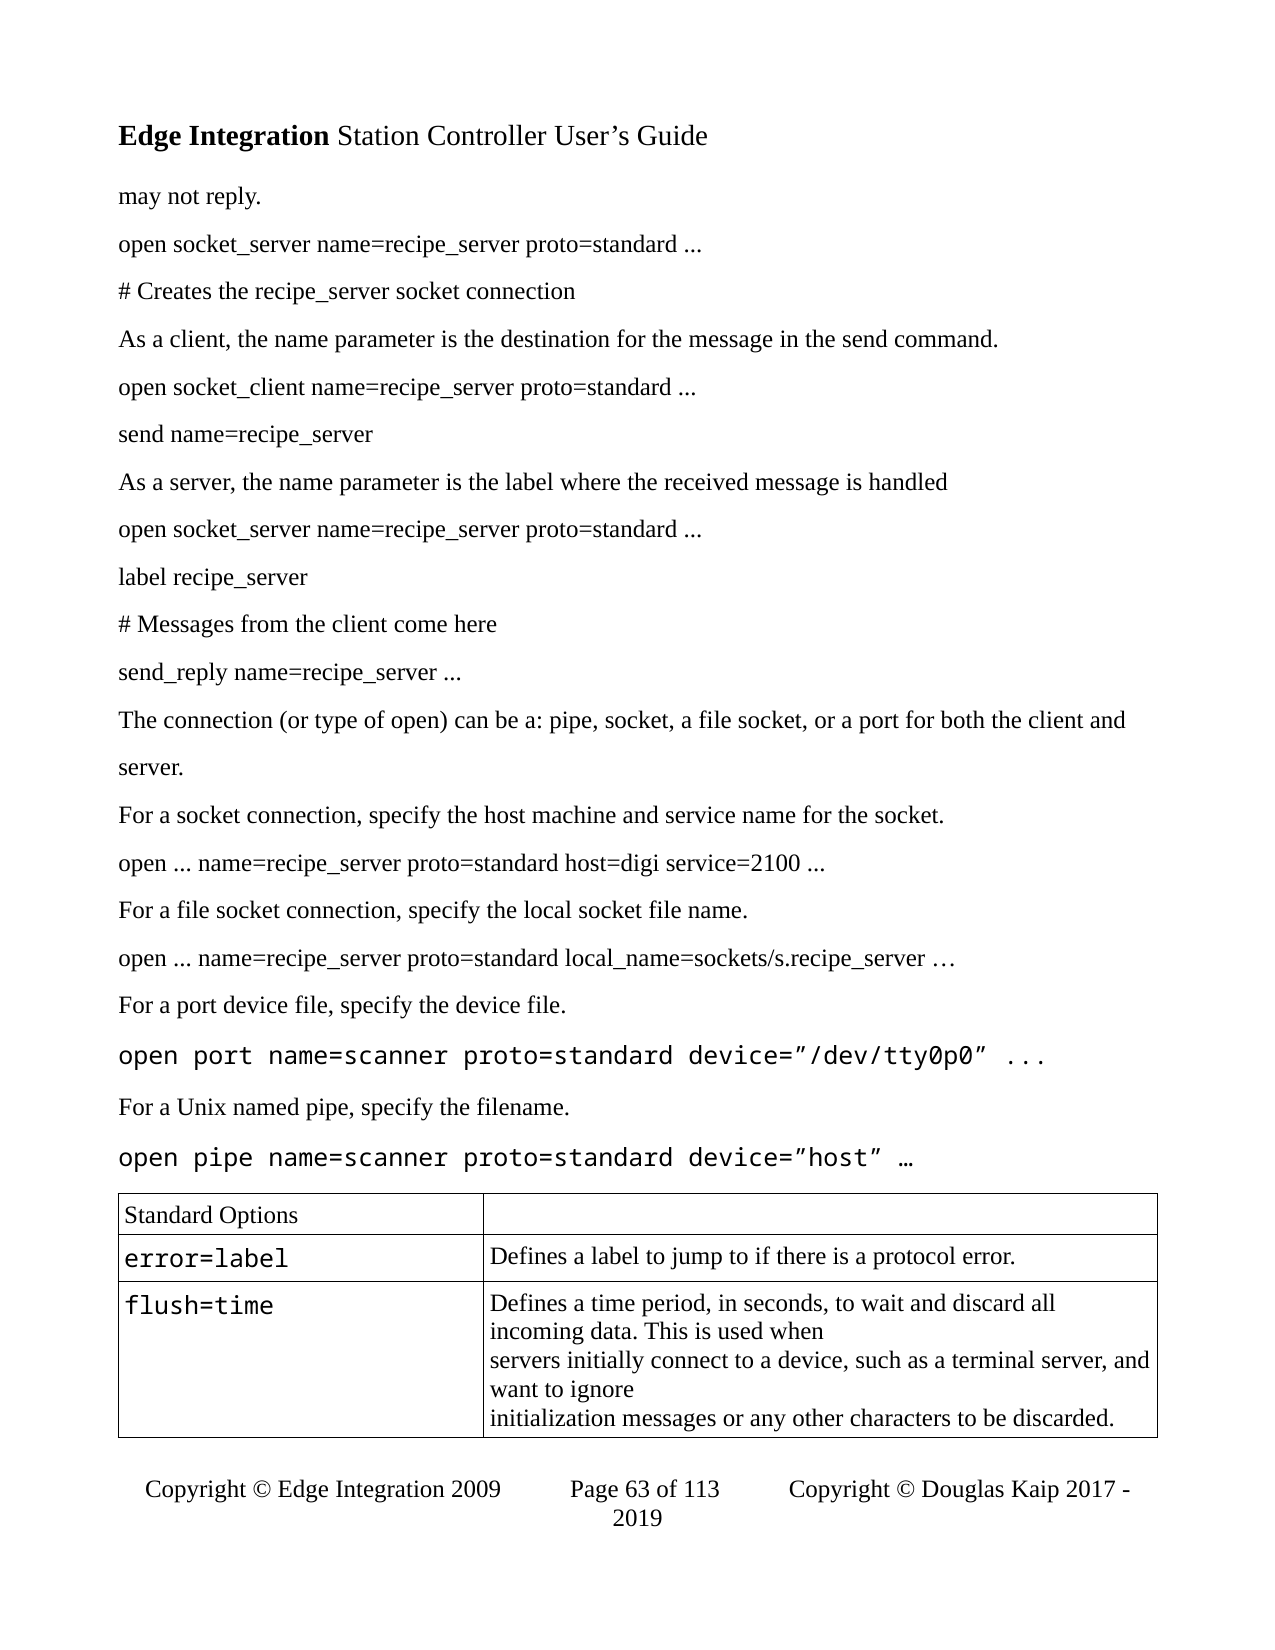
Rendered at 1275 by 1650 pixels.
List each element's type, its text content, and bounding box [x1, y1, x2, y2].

text For a socket connection, specify the host machine and service name for the socket. [118, 800, 1157, 829]
text label recipe_server [118, 562, 1157, 591]
table_header [484, 1194, 1157, 1234]
text open port name=scanner proto=standard device=”/dev/tty0p0” ... [118, 1038, 1157, 1072]
text open socket_server name=recipe_server proto=standard ... [118, 514, 1157, 543]
text may not reply. [118, 181, 1157, 210]
text # Messages from the client come here [118, 609, 1157, 638]
text send_reply name=recipe_server ... [118, 657, 1157, 686]
text # Creates the recipe_server socket connection [118, 276, 1157, 305]
text As a server, the name parameter is the label where the received message is handled [118, 467, 1157, 496]
text open socket_server name=recipe_server proto=standard ... [118, 229, 1157, 257]
text server. [118, 752, 1157, 781]
table_cell Defines a label to jump to if there is a protocol error. [484, 1235, 1157, 1281]
text For a file socket connection, specify the local socket file name. [118, 895, 1157, 924]
text open pipe name=scanner proto=standard device=”host” … [118, 1139, 1157, 1173]
text open ... name=recipe_server proto=standard local_name=sockets/s.recipe_server … [118, 943, 1157, 972]
text For a Unix named pipe, specify the filename. [118, 1092, 1157, 1121]
table_cell error=label [119, 1235, 483, 1281]
text For a port device file, specify the device file. [118, 990, 1157, 1019]
table_cell Defines a time period, in seconds, to wait and discard all incoming data. This is used when servers initially connect to a device, such as a terminal server, and want to ignore initialization messages or any other characters to be discarded. [484, 1282, 1157, 1437]
table_header Standard Options [119, 1194, 483, 1234]
table_cell flush=time [119, 1282, 483, 1437]
text open ... name=recipe_server proto=standard host=digi service=2100 ... [118, 848, 1157, 876]
text send name=recipe_server [118, 419, 1157, 448]
text open socket_client name=recipe_server proto=standard ... [118, 372, 1157, 400]
text As a client, the name parameter is the destination for the message in the send command. [118, 324, 1157, 353]
text The connection (or type of open) can be a: pipe, socket, a file socket, or a port for both the client and [118, 705, 1157, 733]
